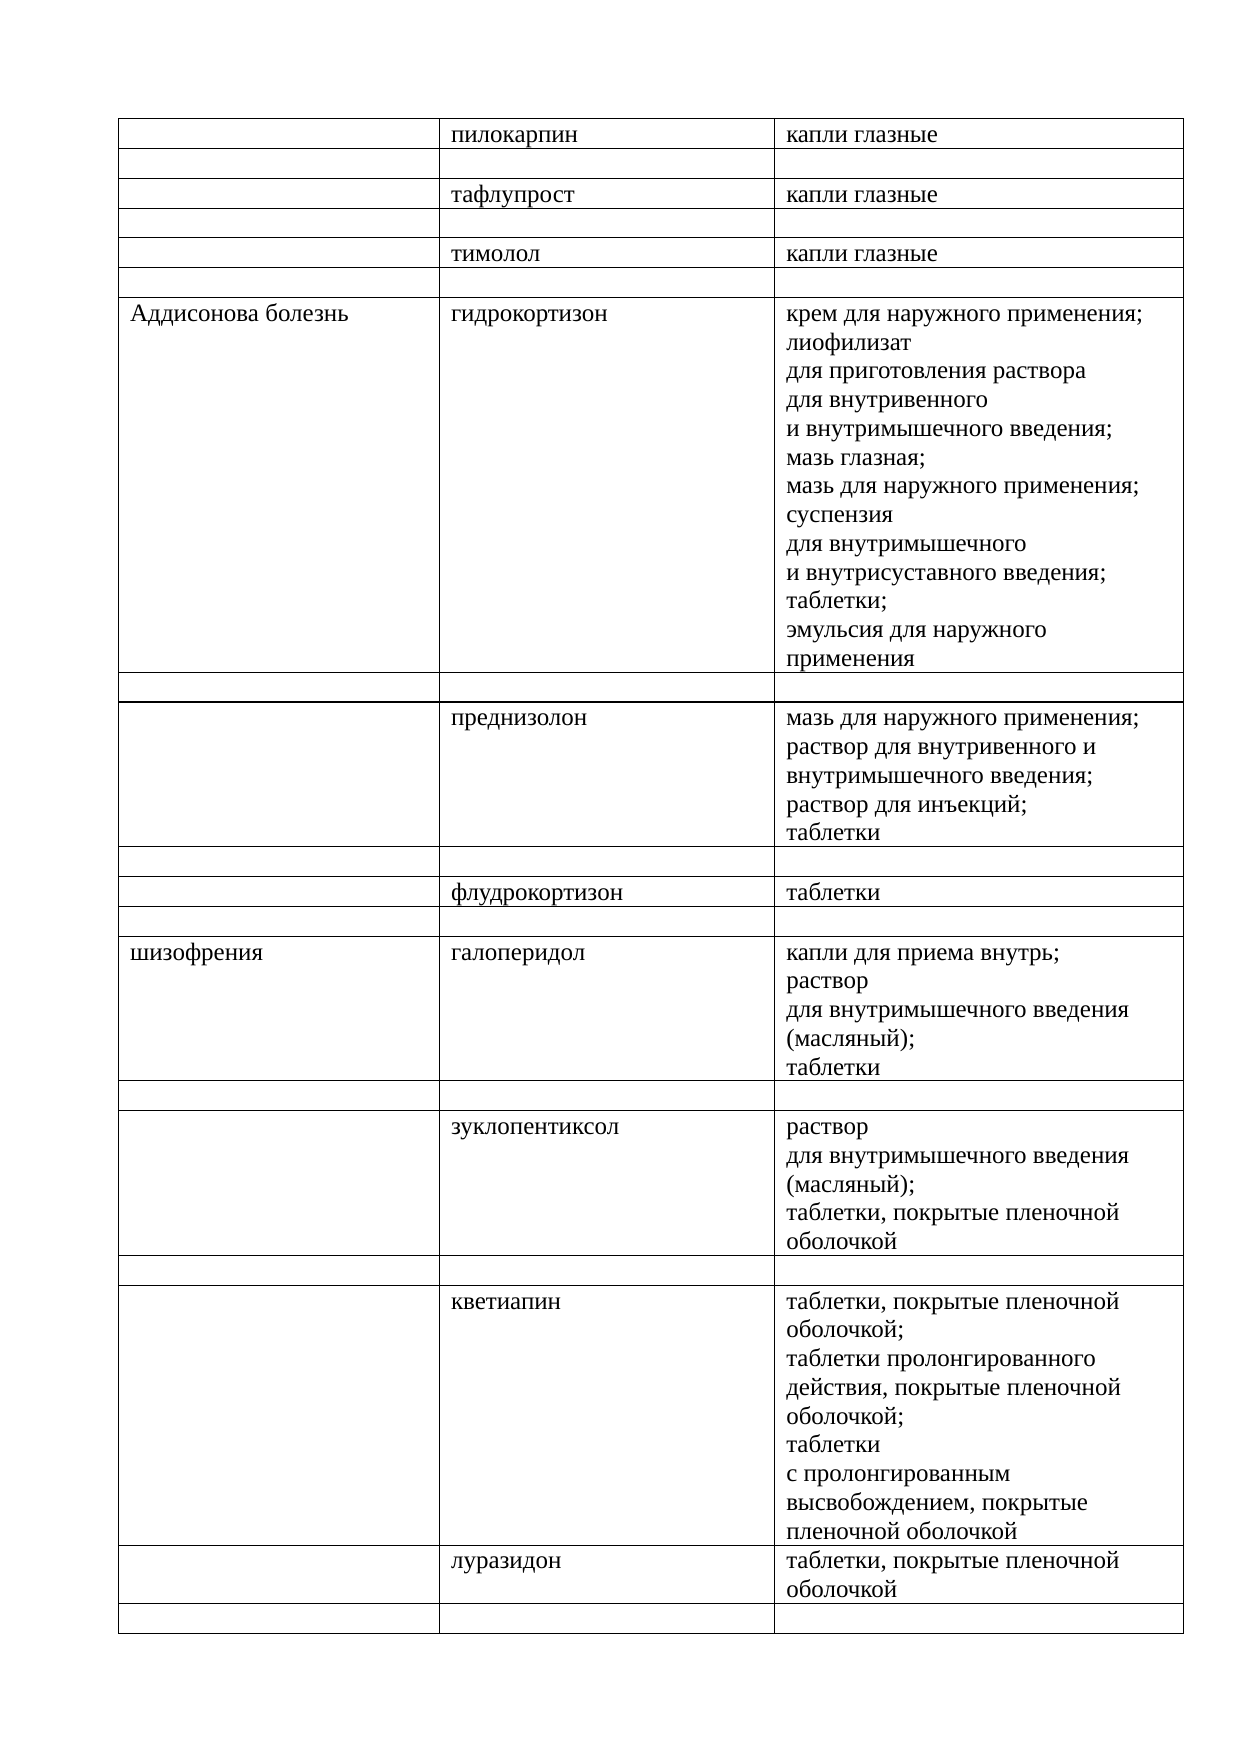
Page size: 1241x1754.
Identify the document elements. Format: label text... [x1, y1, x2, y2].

table_cell раствор для внутримышечного введения (масляный); таблетки, покрытые пленочной оболочкой [775, 1111, 1183, 1255]
table_cell пилокарпин [440, 119, 774, 148]
table_cell капли для приема внутрь; раствор для внутримышечного введения (масляный); таблетки [775, 937, 1183, 1080]
table_cell [775, 268, 1183, 297]
table_cell [775, 847, 1183, 876]
table_cell [440, 149, 774, 178]
table_cell [119, 1286, 439, 1544]
table_cell флудрокортизон [440, 877, 774, 906]
table_cell [440, 1604, 774, 1633]
table_cell [440, 268, 774, 297]
table_cell капли глазные [775, 238, 1183, 267]
table_cell [119, 907, 439, 936]
table_cell таблетки, покрытые пленочной оболочкой; таблетки пролонгированного действия, покрытые пленочной оболочкой; таблетки с пролонгированным высвобождением, покрытые пленочной оболочкой [775, 1286, 1183, 1544]
table_cell [119, 1081, 439, 1110]
table_cell кветиапин [440, 1286, 774, 1544]
table_cell [440, 1081, 774, 1110]
table_cell гидрокортизон [440, 298, 774, 672]
table_cell Аддисонова болезнь [119, 298, 439, 672]
table_cell [440, 847, 774, 876]
table_cell [119, 847, 439, 876]
table_cell таблетки [775, 877, 1183, 906]
table_cell зуклопентиксол [440, 1111, 774, 1255]
table_cell [775, 149, 1183, 178]
table_cell галоперидол [440, 937, 774, 1080]
table_cell [440, 673, 774, 701]
table_cell [440, 907, 774, 936]
table_cell [775, 1081, 1183, 1110]
table_cell [119, 703, 439, 846]
table_cell [119, 1256, 439, 1285]
table_cell преднизолон [440, 703, 774, 846]
table_cell [119, 1546, 439, 1603]
table_cell [775, 673, 1183, 701]
table_cell [775, 907, 1183, 936]
table_cell тимолол [440, 238, 774, 267]
table_cell тафлупрост [440, 179, 774, 207]
table_cell [440, 209, 774, 237]
table_cell [119, 1604, 439, 1633]
table_cell [119, 1111, 439, 1255]
table_cell [119, 238, 439, 267]
table_cell мазь для наружного применения; раствор для внутривенного и внутримышечного введения; раствор для инъекций; таблетки [775, 703, 1183, 846]
table_cell луразидон [440, 1546, 774, 1603]
table_cell [440, 1256, 774, 1285]
table_cell [119, 179, 439, 207]
table_cell [775, 209, 1183, 237]
table_cell таблетки, покрытые пленочной оболочкой [775, 1546, 1183, 1603]
table_cell крем для наружного применения; лиофилизат для приготовления раствора для внутривенного и внутримышечного введения; мазь глазная; мазь для наружного применения; суспензия для внутримышечного и внутрисуставного введения; таблетки; эмульсия для наружного применения [775, 298, 1183, 672]
table_cell [119, 119, 439, 148]
table_cell [119, 268, 439, 297]
table_cell [119, 673, 439, 701]
table_cell [119, 877, 439, 906]
table_cell капли глазные [775, 119, 1183, 148]
table_cell [119, 149, 439, 178]
table_cell [775, 1256, 1183, 1285]
table_cell [775, 1604, 1183, 1633]
table_cell [119, 209, 439, 237]
table_cell капли глазные [775, 179, 1183, 207]
table_cell шизофрения [119, 937, 439, 1080]
